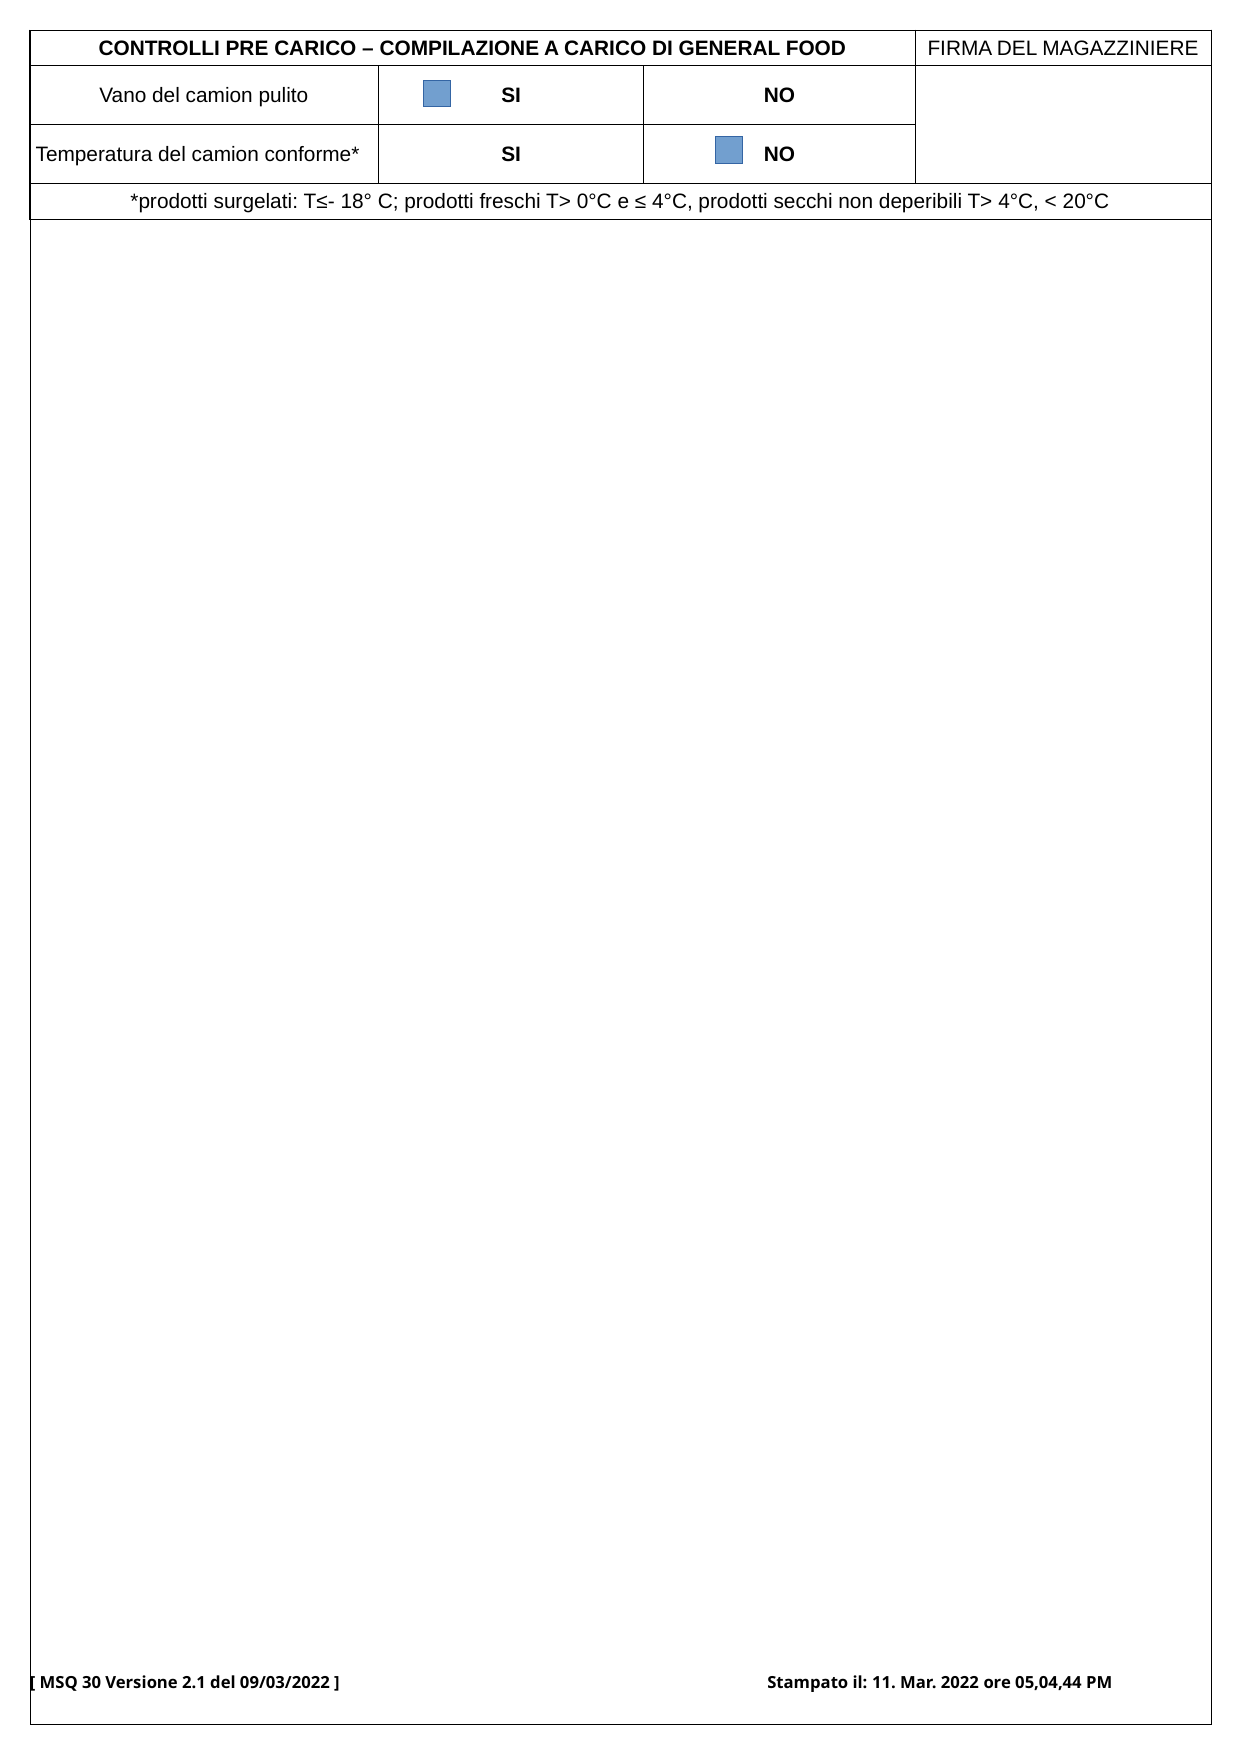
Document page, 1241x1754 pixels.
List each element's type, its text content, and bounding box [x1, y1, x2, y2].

table_cell NO [644, 66, 915, 124]
table_cell Temperatura del camion conforme* [31, 125, 378, 183]
table_cell SI [379, 66, 643, 124]
table_cell NO [644, 125, 915, 183]
table_cell *prodotti surgelati: T≤- 18° C; prodotti freschi T> 0°C e ≤ 4°C, prodotti secchi non deperibili T> 4°C, < 20°C [31, 184, 1211, 219]
table_cell [916, 66, 1211, 183]
table_header CONTROLLI PRE CARICO – COMPILAZIONE A CARICO DI GENERAL FOOD [31, 31, 915, 65]
table_cell Vano del camion pulito [31, 66, 378, 124]
table_cell SI [379, 125, 643, 183]
table_header FIRMA DEL MAGAZZINIERE [916, 31, 1211, 65]
